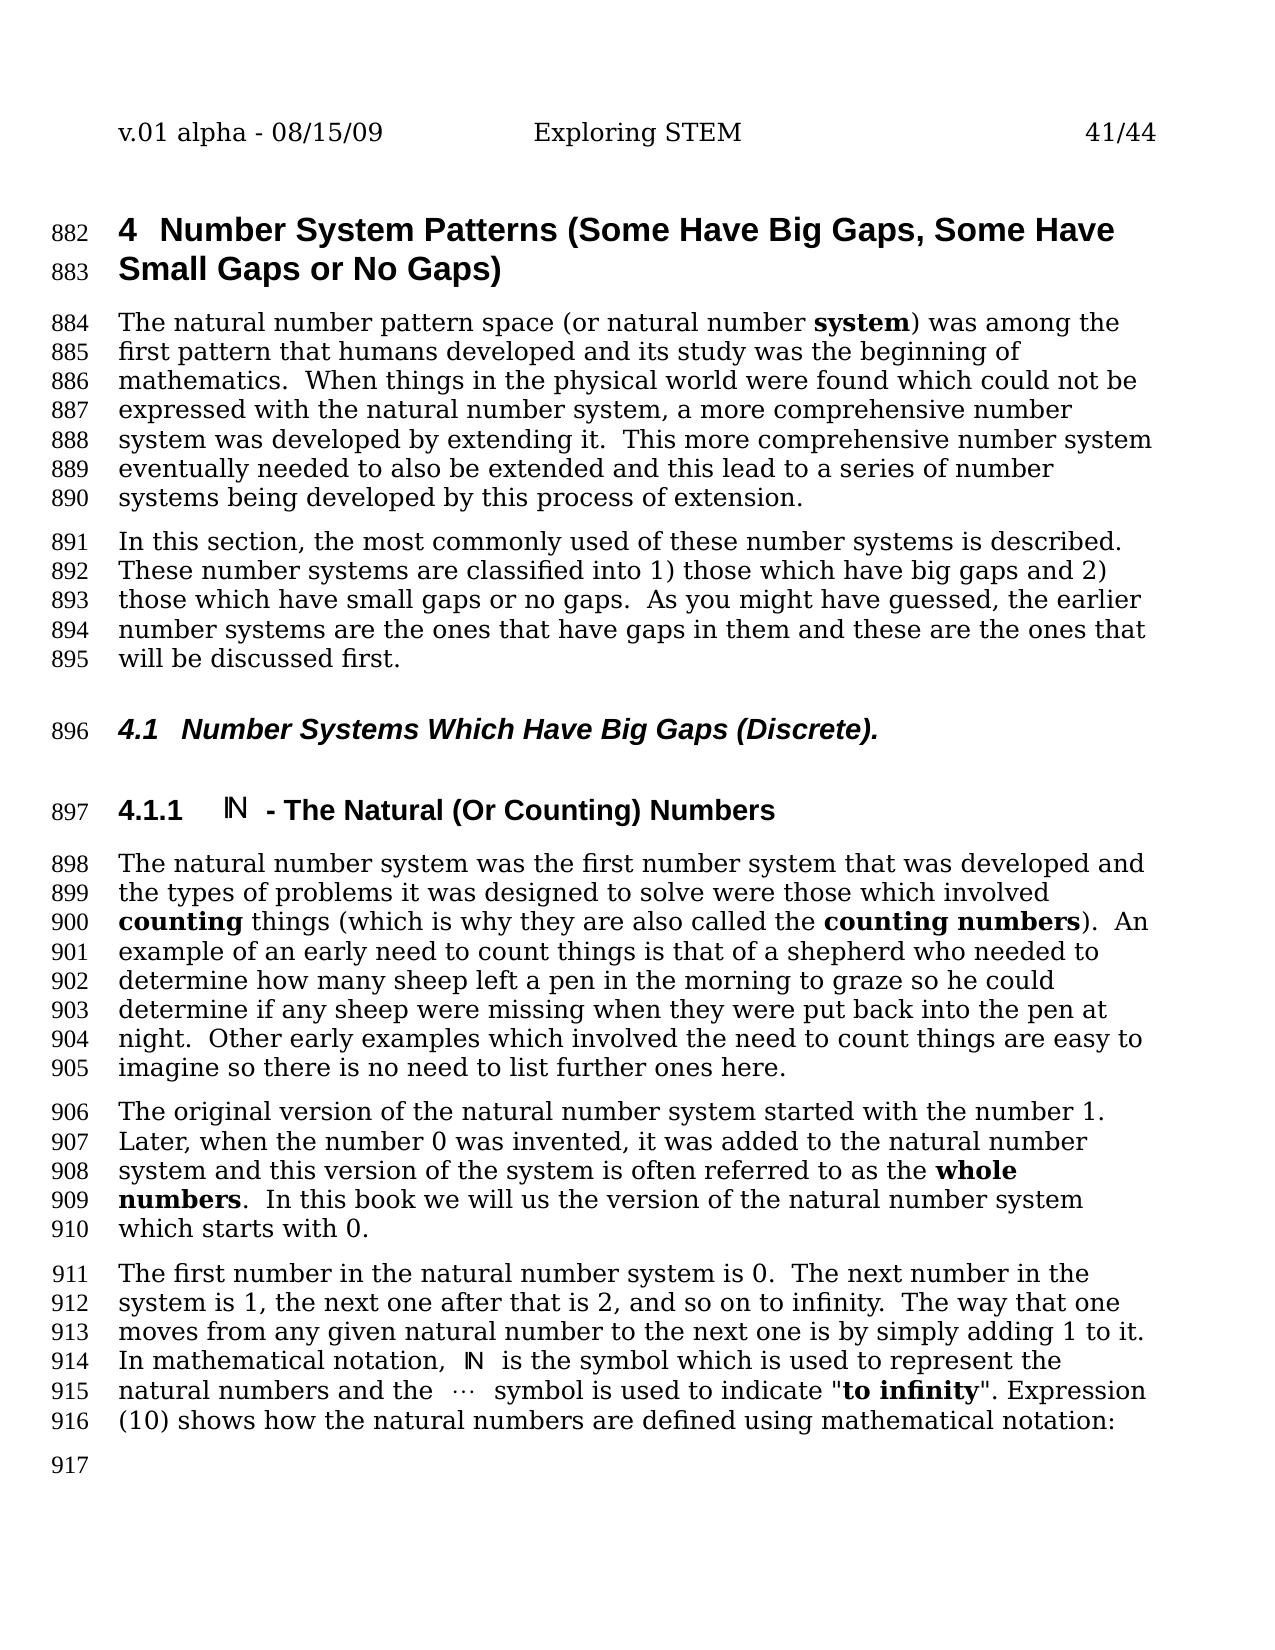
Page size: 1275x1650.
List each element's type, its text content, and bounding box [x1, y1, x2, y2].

subtitle Number System Patterns (Some Have Big Gaps, Some Have Small Gaps or No Gaps) [118, 210, 1157, 287]
text The natural number pattern space (or natural number system) was among the first pattern that humans developed and its study was the beginning of mathematics. When things in the physical world were found which could not be expressed with the natural number system, a more comprehensive number system was developed by extending it. This more comprehensive number system eventually needed to also be extended and this lead to a series of number systems being developed by this process of extension. [118, 308, 1157, 512]
text In this section, the most commonly used of these number systems is described. These number systems are classified into 1) those which have big gaps and 2) those which have small gaps or no gaps. As you might have guessed, the earlier number systems are the ones that have gaps in them and these are the ones that will be discussed first. [118, 527, 1157, 673]
text The first number in the natural number system is 0. The next number in the system is 1, the next one after that is 2, and so on to infinity. The way that one moves from any given natural number to the next one is by simply adding 1 to it. In mathematical notation,is the symbol which is used to represent the natural numbers and thesymbol is used to indicate "to infinity". Expression (10) shows how the natural numbers are defined using mathematical notation: [118, 1259, 1157, 1435]
subtitle Number Systems Which Have Big Gaps (Discrete). [118, 712, 1157, 746]
subtitle - The Natural (Or Counting) Numbers [118, 791, 1157, 828]
text The original version of the natural number system started with the number 1. Later, when the number 0 was invented, it was added to the natural number system and this version of the system is often referred to as the whole numbers. In this book we will us the version of the natural number system which starts with 0. [118, 1097, 1157, 1244]
text The natural number system was the first number system that was developed and the types of problems it was designed to solve were those which involved counting things (which is why they are also called the counting numbers). An example of an early need to count things is that of a shepherd who needed to determine how many sheep left a pen in the morning to graze so he could determine if any sheep were missing when they were put back into the pen at night. Other early examples which involved the need to count things are easy to imagine so there is no need to list further ones here. [118, 849, 1157, 1082]
